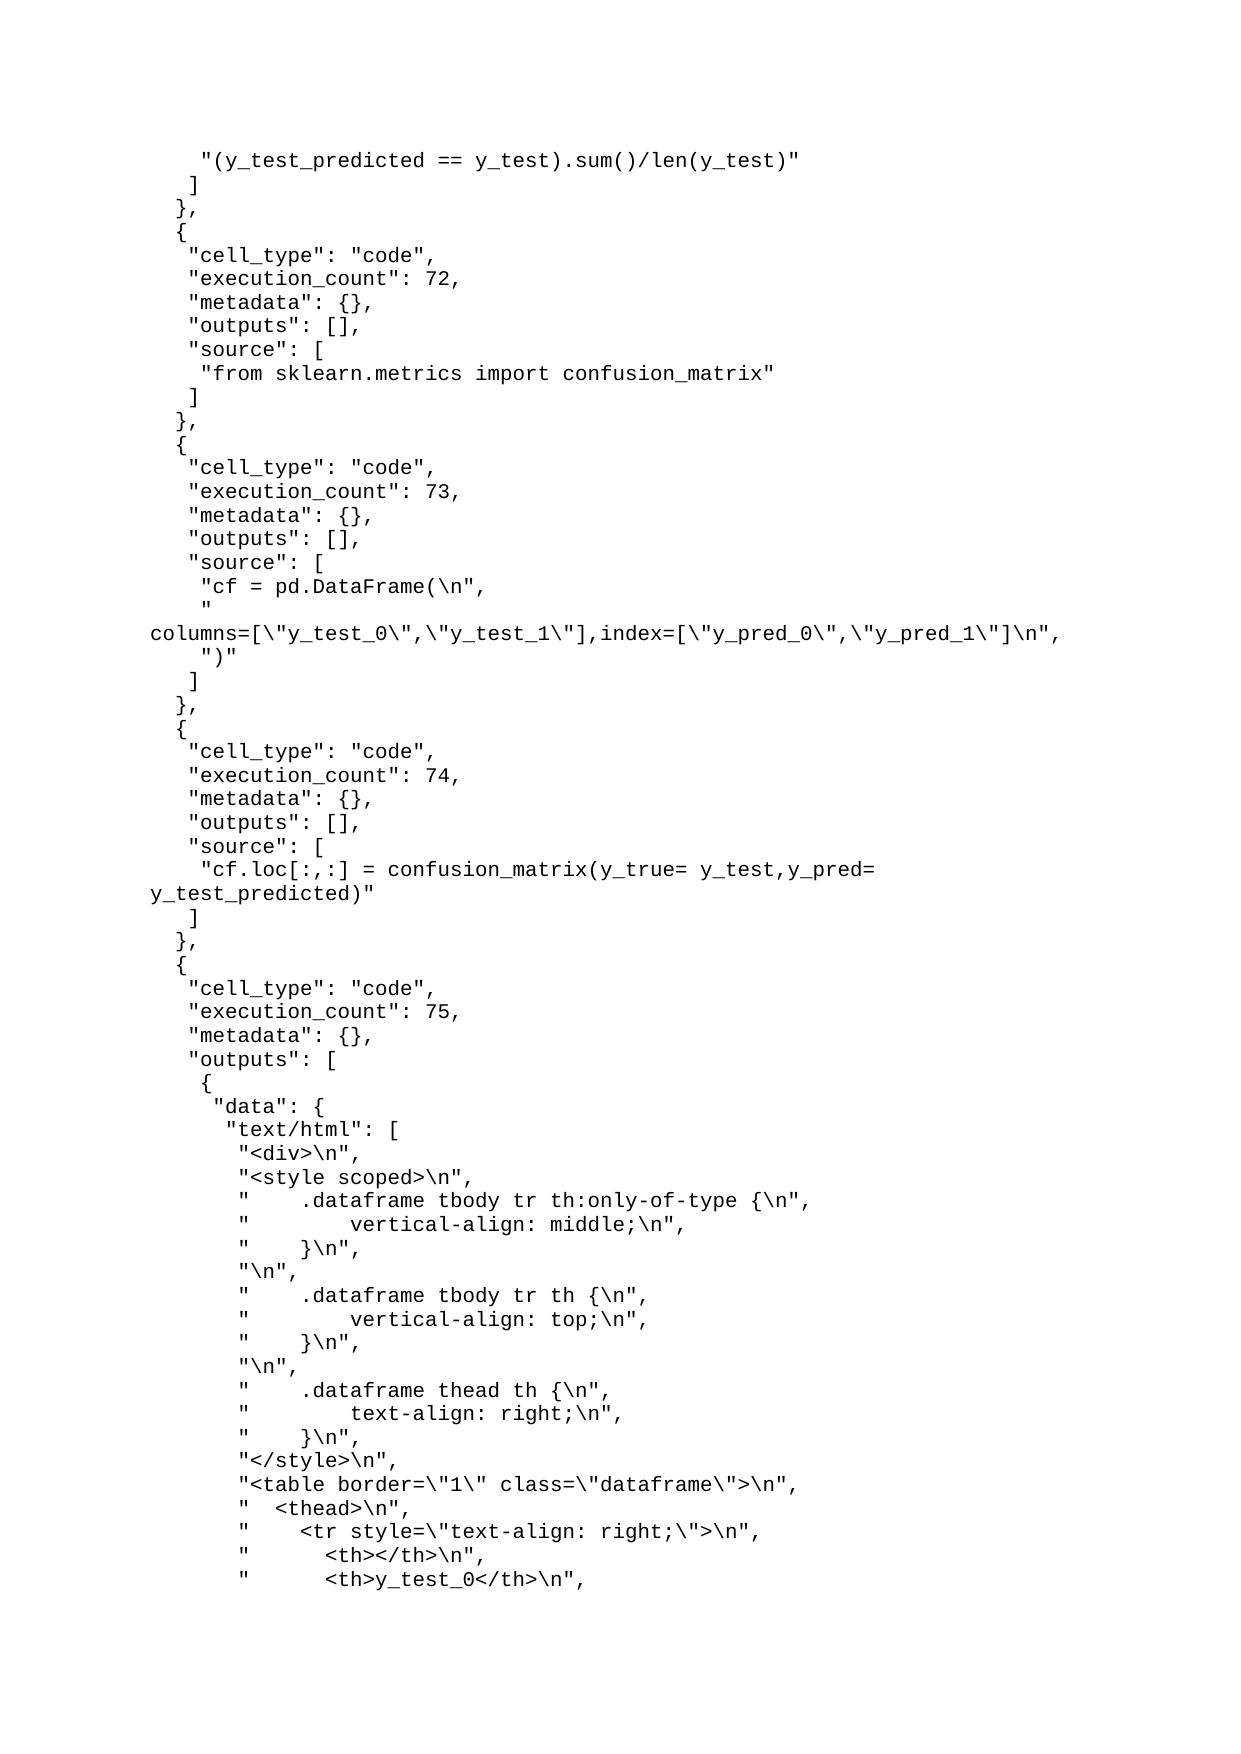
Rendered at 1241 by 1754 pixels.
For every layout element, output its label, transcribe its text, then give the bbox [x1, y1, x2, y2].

text " .dataframe thead th {\n", [150, 1379, 1090, 1403]
text "outputs": [], [150, 812, 1090, 836]
text " <th>y_test_0</th>\n", [150, 1569, 1090, 1592]
text "cell_type": "code", [150, 457, 1090, 481]
text }, [150, 197, 1090, 221]
text "outputs": [ [150, 1048, 1090, 1072]
text "</style>\n", [150, 1451, 1090, 1474]
text "cell_type": "code", [150, 978, 1090, 1001]
text "source": [ [150, 339, 1090, 363]
text "text/html": [ [150, 1119, 1090, 1143]
text " vertical-align: middle;\n", [150, 1214, 1090, 1238]
text { [150, 717, 1090, 741]
text " columns=[\"y_test_0\",\"y_test_1\"],index=[\"y_pred_0\",\"y_pred_1\"]\n", [150, 599, 1090, 647]
text }, [150, 694, 1090, 717]
text " <thead>\n", [150, 1498, 1090, 1521]
text "execution_count": 73, [150, 481, 1090, 505]
text { [150, 954, 1090, 978]
text "outputs": [], [150, 316, 1090, 339]
text ] [150, 174, 1090, 197]
text " text-align: right;\n", [150, 1403, 1090, 1427]
text ")" [150, 647, 1090, 670]
text { [150, 434, 1090, 457]
text " .dataframe tbody tr th:only-of-type {\n", [150, 1190, 1090, 1214]
text "from sklearn.metrics import confusion_matrix" [150, 363, 1090, 386]
text "\n", [150, 1261, 1090, 1285]
text " vertical-align: top;\n", [150, 1309, 1090, 1332]
text "cf = pd.DataFrame(\n", [150, 576, 1090, 599]
text " }\n", [150, 1427, 1090, 1451]
text { [150, 221, 1090, 244]
text "execution_count": 74, [150, 765, 1090, 788]
text "metadata": {}, [150, 292, 1090, 316]
text "metadata": {}, [150, 505, 1090, 528]
text "(y_test_predicted == y_test).sum()/len(y_test)" [150, 150, 1090, 174]
text "cell_type": "code", [150, 741, 1090, 765]
text "metadata": {}, [150, 1025, 1090, 1048]
text ] [150, 907, 1090, 930]
text "outputs": [], [150, 528, 1090, 552]
text "source": [ [150, 836, 1090, 859]
text "cell_type": "code", [150, 244, 1090, 268]
text " }\n", [150, 1332, 1090, 1356]
text "data": { [150, 1096, 1090, 1119]
text "source": [ [150, 552, 1090, 576]
text ] [150, 670, 1090, 694]
text "<style scoped>\n", [150, 1167, 1090, 1190]
text }, [150, 930, 1090, 954]
text "execution_count": 72, [150, 268, 1090, 292]
text "metadata": {}, [150, 788, 1090, 812]
text " }\n", [150, 1238, 1090, 1261]
text }, [150, 410, 1090, 434]
text " .dataframe tbody tr th {\n", [150, 1285, 1090, 1309]
text { [150, 1072, 1090, 1096]
text " <th></th>\n", [150, 1545, 1090, 1569]
text "<table border=\"1\" class=\"dataframe\">\n", [150, 1474, 1090, 1498]
text "execution_count": 75, [150, 1001, 1090, 1025]
text "cf.loc[:,:] = confusion_matrix(y_true= y_test,y_pred= y_test_predicted)" [150, 859, 1090, 907]
text "\n", [150, 1356, 1090, 1379]
text ] [150, 386, 1090, 410]
text " <tr style=\"text-align: right;\">\n", [150, 1521, 1090, 1545]
text "<div>\n", [150, 1143, 1090, 1167]
